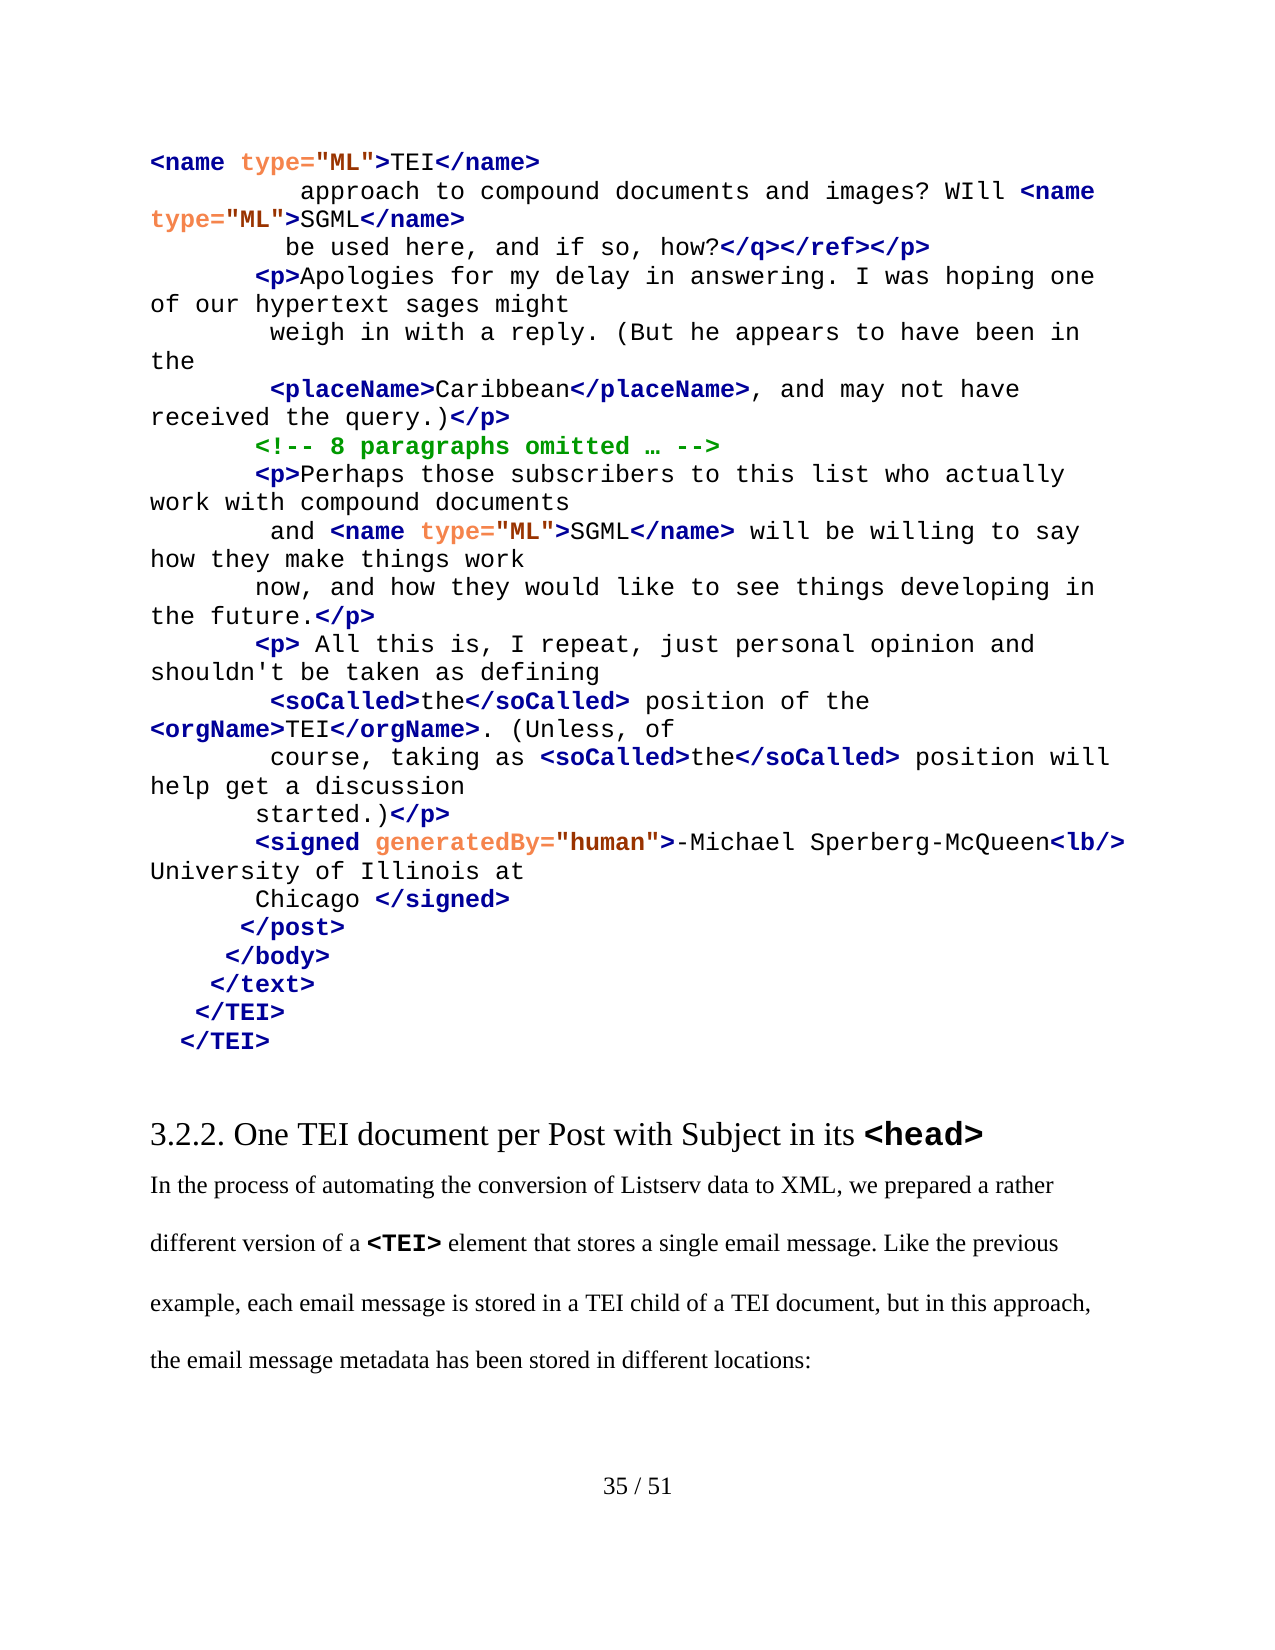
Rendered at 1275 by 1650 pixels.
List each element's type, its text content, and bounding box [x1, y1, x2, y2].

subtitle 3.2.2. One TEI document per Post with Subject in its <head> [150, 1114, 1125, 1156]
text <name type="ML">TEI</name> approach to compound documents and images? WIll <name type="ML">SGML</name> be used here, and if so, how?</q></ref></p> <p>Apologies for my delay in answering. I was hoping one of our hypertext sages might weigh in with a reply. (But he appears to have been in the <placeName>Caribbean</placeName>, and may not have received the query.)</p> <!-- 8 paragraphs omitted … --> <p>Perhaps those subscribers to this list who actually work with compound documents and <name type="ML">SGML</name> will be willing to say how they make things work now, and how they would like to see things developing in the future.</p> <p> All this is, I repeat, just personal opinion and shouldn't be taken as defining <soCalled>the</soCalled> position of the <orgName>TEI</orgName>. (Unless, of course, taking as <soCalled>the</soCalled> position will help get a discussion started.)</p> <signed generatedBy="human">-Michael Sperberg-McQueen<lb/> University of Illinois at Chicago </signed> </post> </body> </text> </TEI> </TEI> [150, 150, 1125, 1085]
text In the process of automating the conversion of Listserv data to XML, we prepared a rather different version of a <TEI> element that stores a single email message. Like the previous example, each email message is stored in a TEI child of a TEI document, but in this approach, the email message metadata has been stored in different locations: [150, 1171, 1125, 1374]
